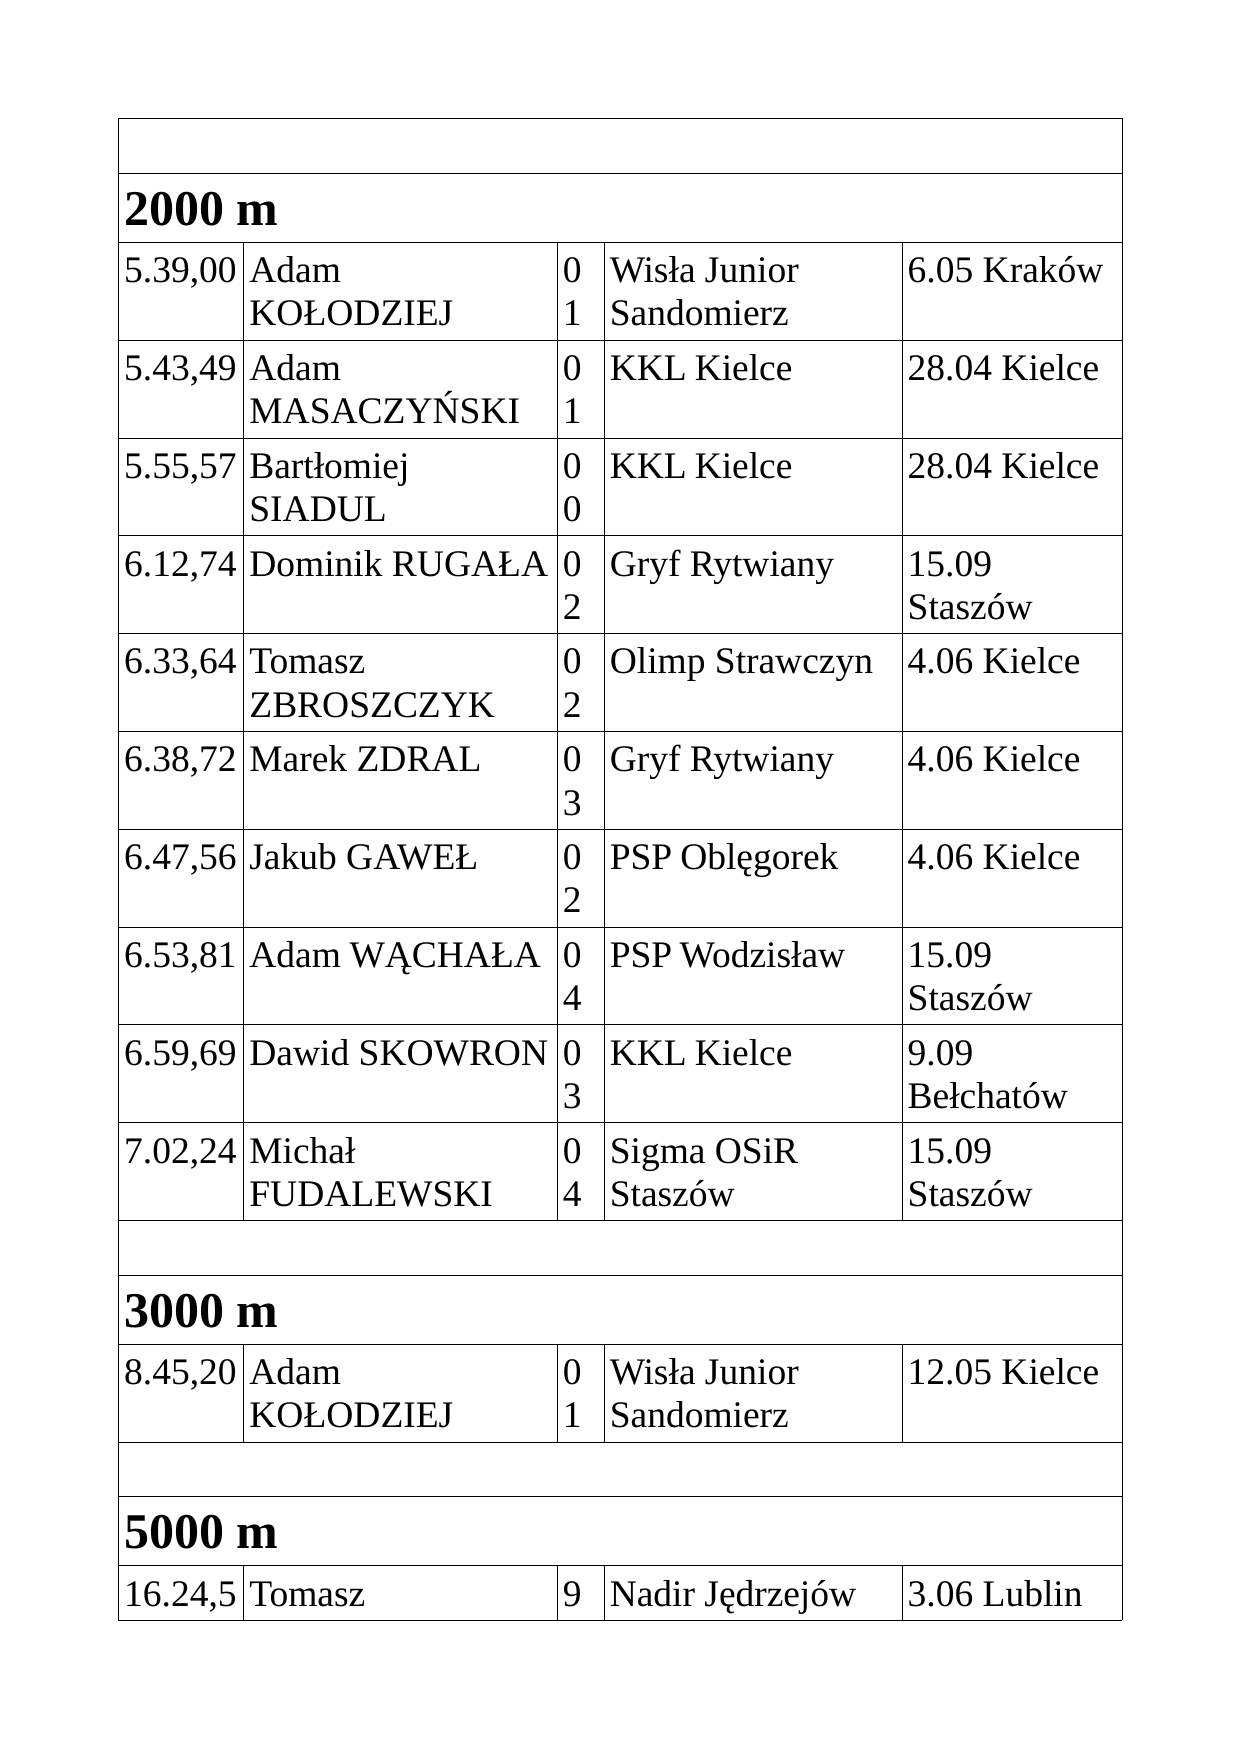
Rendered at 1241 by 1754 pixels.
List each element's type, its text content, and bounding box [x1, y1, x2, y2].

table_cell Dominik RUGAŁA [244, 536, 557, 633]
table_cell 6.05 Kraków [903, 243, 1122, 340]
table_cell 04 [558, 1123, 604, 1220]
table_cell 5.55,57 [119, 439, 243, 535]
table_cell Olimp Strawczyn [605, 634, 902, 731]
table_cell 5000 m [119, 1497, 1122, 1565]
table_cell 3.06 Lublin [903, 1566, 1122, 1620]
table_cell 01 [558, 341, 604, 437]
table_cell 03 [558, 732, 604, 829]
table_cell 4.06 Kielce [903, 732, 1122, 829]
table_cell 04 [558, 928, 604, 1024]
table_cell 6.38,72 [119, 732, 243, 829]
table_cell 6.33,64 [119, 634, 243, 731]
table_cell 02 [558, 536, 604, 633]
table_cell Jakub GAWEŁ [244, 830, 557, 927]
table_cell 03 [558, 1025, 604, 1122]
table_cell 5.39,00 [119, 243, 243, 340]
table_cell [119, 119, 1122, 173]
table_cell PSP Oblęgorek [605, 830, 902, 927]
table_cell Adam KOŁODZIEJ [244, 1345, 557, 1442]
table_cell Wisła Junior Sandomierz [605, 243, 902, 340]
table_cell 4.06 Kielce [903, 830, 1122, 927]
table_cell Tomasz ZBROSZCZYK [244, 634, 557, 731]
table_cell 9 [558, 1566, 604, 1620]
table_cell Sigma OSiR Staszów [605, 1123, 902, 1220]
table_cell [119, 1443, 1122, 1496]
table_cell [119, 1221, 1122, 1275]
table_cell 02 [558, 830, 604, 927]
table_cell Michał FUDALEWSKI [244, 1123, 557, 1220]
table_cell Wisła Junior Sandomierz [605, 1345, 902, 1442]
table_cell Dawid SKOWRON [244, 1025, 557, 1122]
table_cell Adam KOŁODZIEJ [244, 243, 557, 340]
table_cell 4.06 Kielce [903, 634, 1122, 731]
table_cell 2000 m [119, 174, 1122, 242]
table_cell 6.59,69 [119, 1025, 243, 1122]
table_cell 01 [558, 1345, 604, 1442]
table_cell KKL Kielce [605, 1025, 902, 1122]
table_cell 6.53,81 [119, 928, 243, 1024]
table_cell 3000 m [119, 1276, 1122, 1344]
table_cell Gryf Rytwiany [605, 536, 902, 633]
table_cell Bartłomiej SIADUL [244, 439, 557, 535]
table_cell 00 [558, 439, 604, 535]
table_cell 01 [558, 243, 604, 340]
table_cell 02 [558, 634, 604, 731]
table_cell 9.09 Bełchatów [903, 1025, 1122, 1122]
table_cell 6.47,56 [119, 830, 243, 927]
table_cell Adam MASACZYŃSKI [244, 341, 557, 437]
table_cell 6.12,74 [119, 536, 243, 633]
table_cell 5.43,49 [119, 341, 243, 437]
table_cell 15.09 Staszów [903, 1123, 1122, 1220]
table_cell 8.45,20 [119, 1345, 243, 1442]
table_cell 7.02,24 [119, 1123, 243, 1220]
table_cell 28.04 Kielce [903, 341, 1122, 437]
table_cell Nadir Jędrzejów [605, 1566, 902, 1620]
table_cell Gryf Rytwiany [605, 732, 902, 829]
table_cell 16.24,5 [119, 1566, 243, 1620]
table_cell 28.04 Kielce [903, 439, 1122, 535]
table_cell 12.05 Kielce [903, 1345, 1122, 1442]
table_cell 15.09 Staszów [903, 536, 1122, 633]
table_cell Adam WĄCHAŁA [244, 928, 557, 1024]
table_cell PSP Wodzisław [605, 928, 902, 1024]
table_cell KKL Kielce [605, 341, 902, 437]
table_cell Marek ZDRAL [244, 732, 557, 829]
table_cell Tomasz [244, 1566, 557, 1620]
table_cell 15.09 Staszów [903, 928, 1122, 1024]
table_cell KKL Kielce [605, 439, 902, 535]
